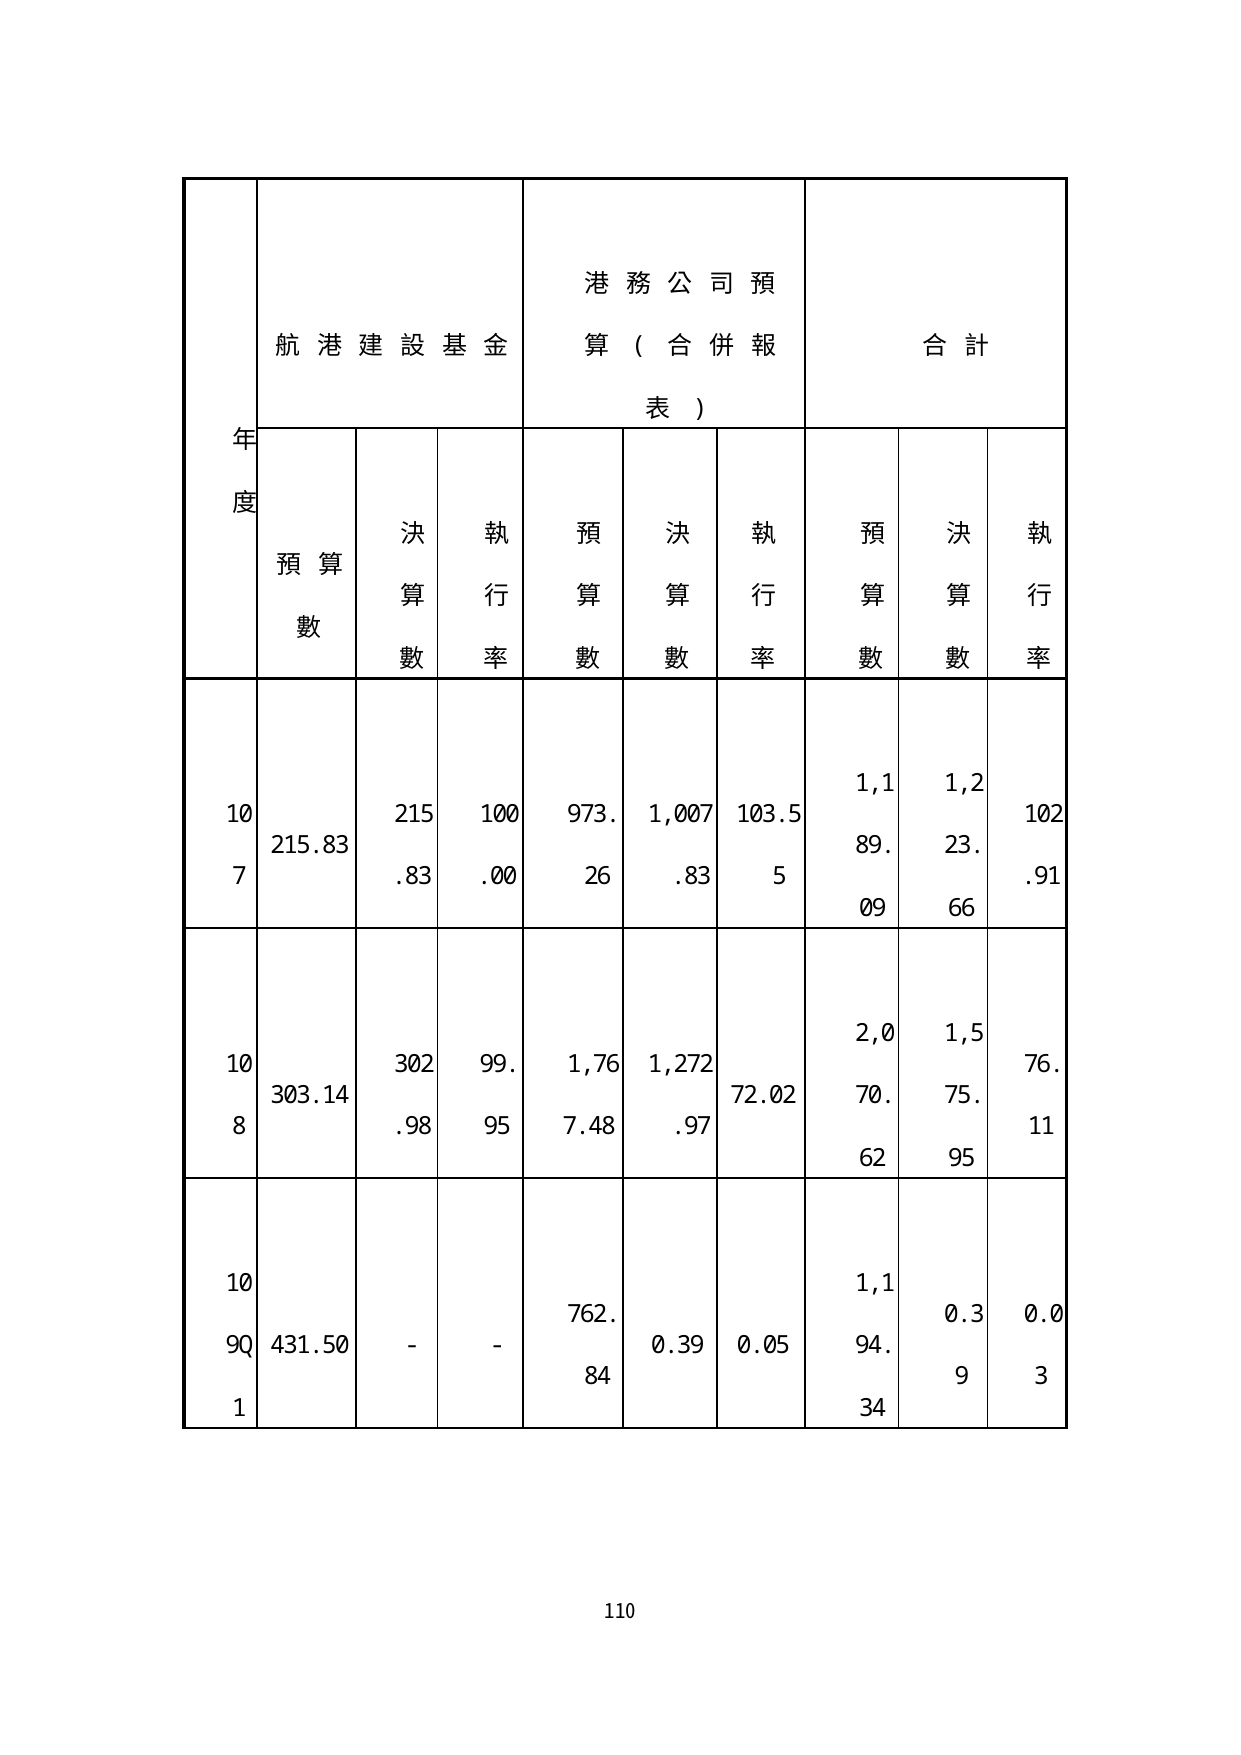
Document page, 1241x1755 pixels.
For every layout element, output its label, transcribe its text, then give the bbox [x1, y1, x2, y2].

table_cell 762.84 [524, 1179, 622, 1427]
table_cell 76.11 [988, 929, 1065, 1177]
table_cell - [357, 1179, 437, 1427]
table_cell 1,767.48 [524, 929, 622, 1177]
table_cell 103.55 [718, 680, 804, 927]
table_cell 決算數 [899, 429, 987, 677]
table_cell 預算數 [258, 429, 355, 677]
table_cell 0.39 [624, 1179, 716, 1427]
table_cell 0.39 [899, 1179, 987, 1427]
table_cell 102.91 [988, 680, 1065, 927]
table_cell 1,007.83 [624, 680, 716, 927]
table_header 合計 [806, 180, 1065, 427]
table_cell - [438, 1179, 522, 1427]
table_cell 108 [186, 929, 256, 1177]
table_cell 302.98 [357, 929, 437, 1177]
table_cell 0.03 [988, 1179, 1065, 1427]
table_cell 1,223.66 [899, 680, 987, 927]
table_cell 99.95 [438, 929, 522, 1177]
table_cell 執行率 [438, 429, 522, 677]
table_cell 預算數 [806, 429, 898, 677]
table_cell 109Q1 [186, 1179, 256, 1427]
table_cell 1,272.97 [624, 929, 716, 1177]
table_cell 決算數 [357, 429, 437, 677]
table_header 航港建設基金 [258, 180, 522, 427]
table_cell 1,575.95 [899, 929, 987, 1177]
table_cell 72.02 [718, 929, 804, 1177]
table_cell 預算數 [524, 429, 622, 677]
table_cell 973.26 [524, 680, 622, 927]
table_header 年度 [186, 180, 256, 677]
table_cell 107 [186, 680, 256, 927]
table_cell 215.83 [357, 680, 437, 927]
table_cell 431.50 [258, 1179, 355, 1427]
table_cell 100.00 [438, 680, 522, 927]
table_cell 303.14 [258, 929, 355, 1177]
table_cell 1,194.34 [806, 1179, 898, 1427]
table_cell 執行率 [718, 429, 804, 677]
table_cell 0.05 [718, 1179, 804, 1427]
table_cell 執行率 [988, 429, 1065, 677]
table_header 港務公司預算(合併報表) [524, 180, 804, 427]
table_cell 215.83 [258, 680, 355, 927]
table_cell 決算數 [624, 429, 716, 677]
table_cell 2,070.62 [806, 929, 898, 1177]
table_cell 1,189.09 [806, 680, 898, 927]
